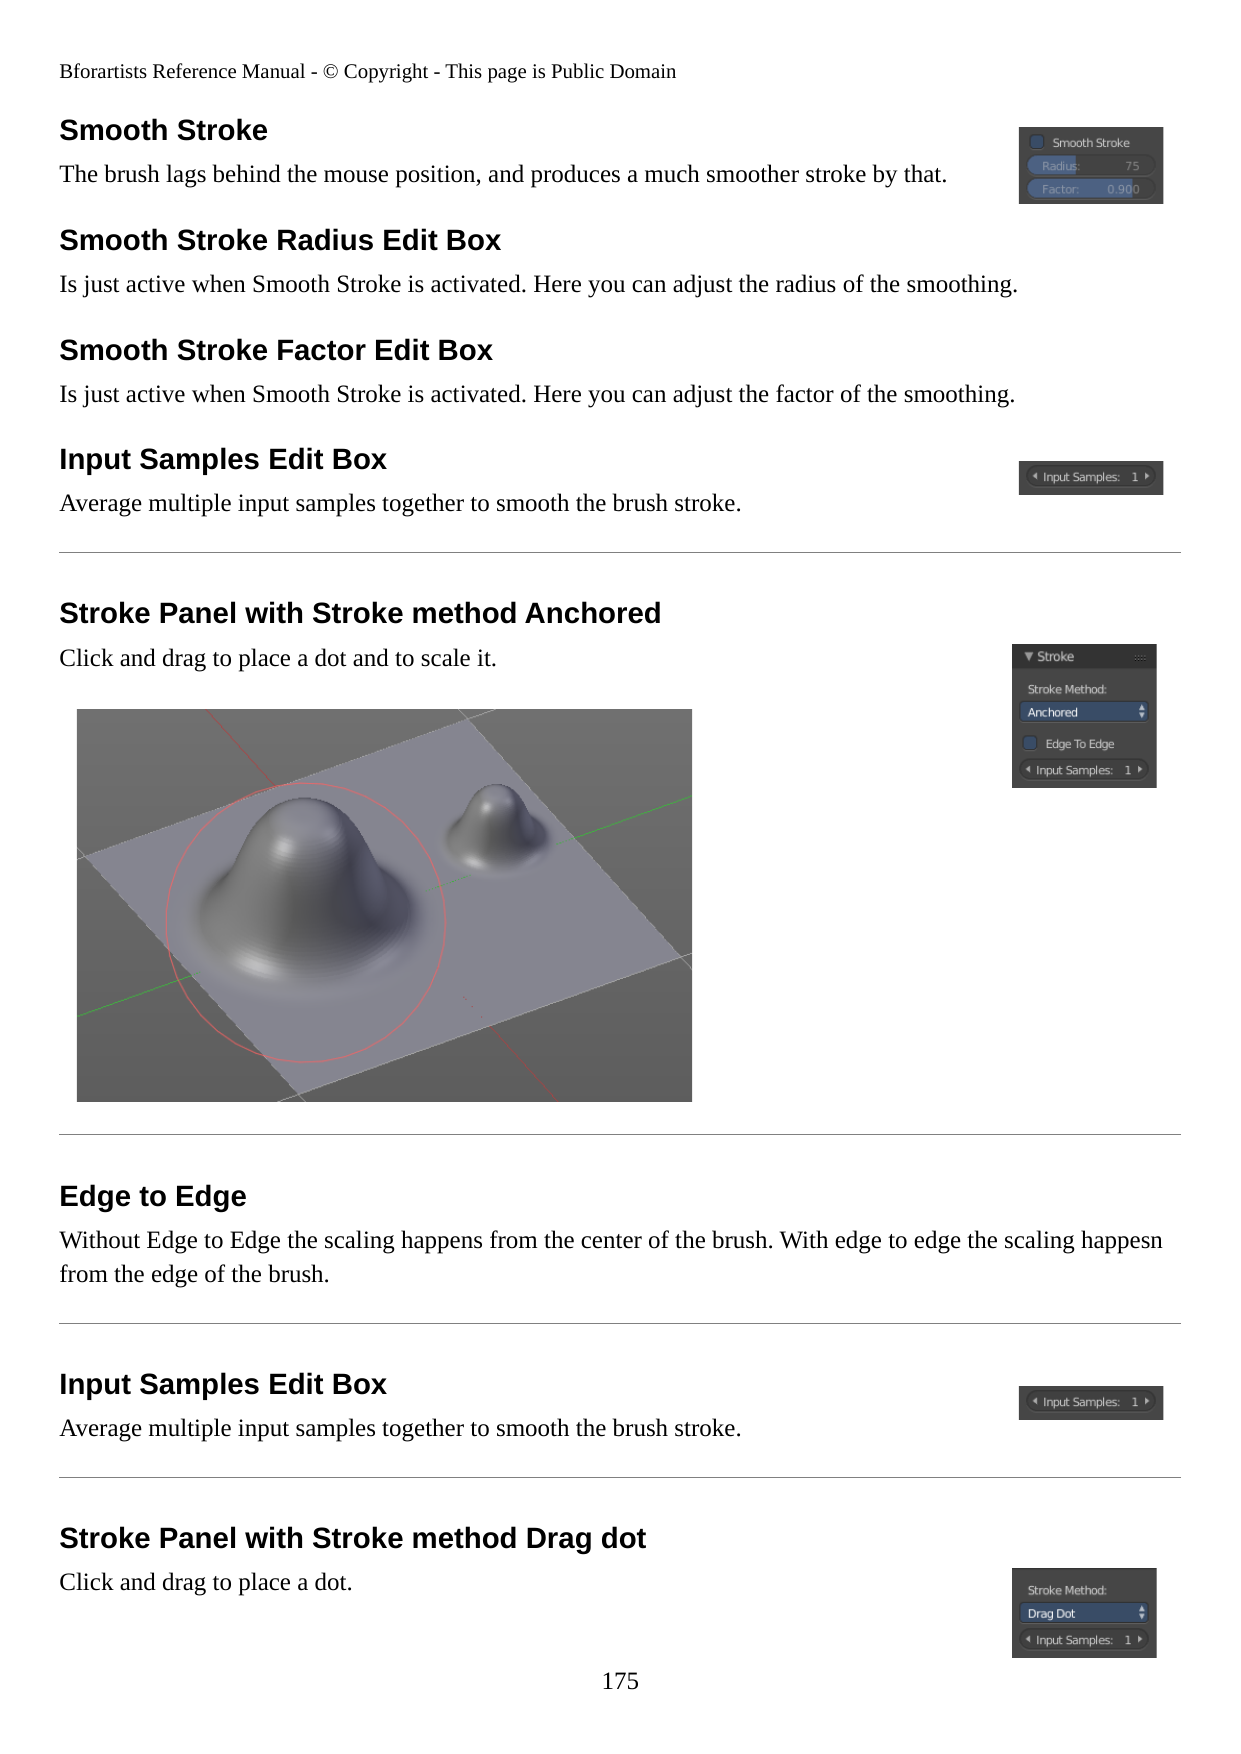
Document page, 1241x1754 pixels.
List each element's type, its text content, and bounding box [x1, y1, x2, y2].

text Without Edge to Edge the scaling happens from the center of the brush. With edge to edge the scaling happesn from the edge of the brush. [59, 1225, 1181, 1288]
text Is just active when Smooth Stroke is activated. Here you can adjust the factor of the smoothing. [59, 379, 1181, 407]
picture [76, 709, 693, 1102]
subtitle Stroke Panel with Stroke method Anchored [59, 596, 1181, 630]
picture [1012, 644, 1157, 788]
text Click and drag to place a dot. [59, 1567, 1181, 1596]
subtitle Smooth Stroke [59, 113, 1181, 146]
picture [1018, 127, 1164, 204]
subtitle Edge to Edge [59, 1178, 1181, 1212]
picture [1018, 461, 1164, 495]
picture [1012, 1568, 1157, 1658]
subtitle Stroke Panel with Stroke method Drag dot [59, 1521, 1181, 1555]
text Click and drag to place a dot and to scale it. [59, 643, 1181, 671]
subtitle Smooth Stroke Radius Edit Box [59, 222, 1181, 256]
picture [1018, 1386, 1164, 1420]
text The brush lags behind the mouse position, and produces a much smoother stroke by that. [59, 159, 1018, 188]
text Average multiple input samples together to smooth the brush stroke. [59, 1413, 1181, 1442]
text Average multiple input samples together to smooth the brush stroke. [59, 488, 1181, 517]
subtitle Input Samples Edit Box [59, 1367, 1181, 1401]
text Is just active when Smooth Stroke is activated. Here you can adjust the radius of the smoothing. [59, 269, 1181, 297]
subtitle Input Samples Edit Box [59, 442, 1181, 476]
subtitle Smooth Stroke Factor Edit Box [59, 332, 1181, 366]
